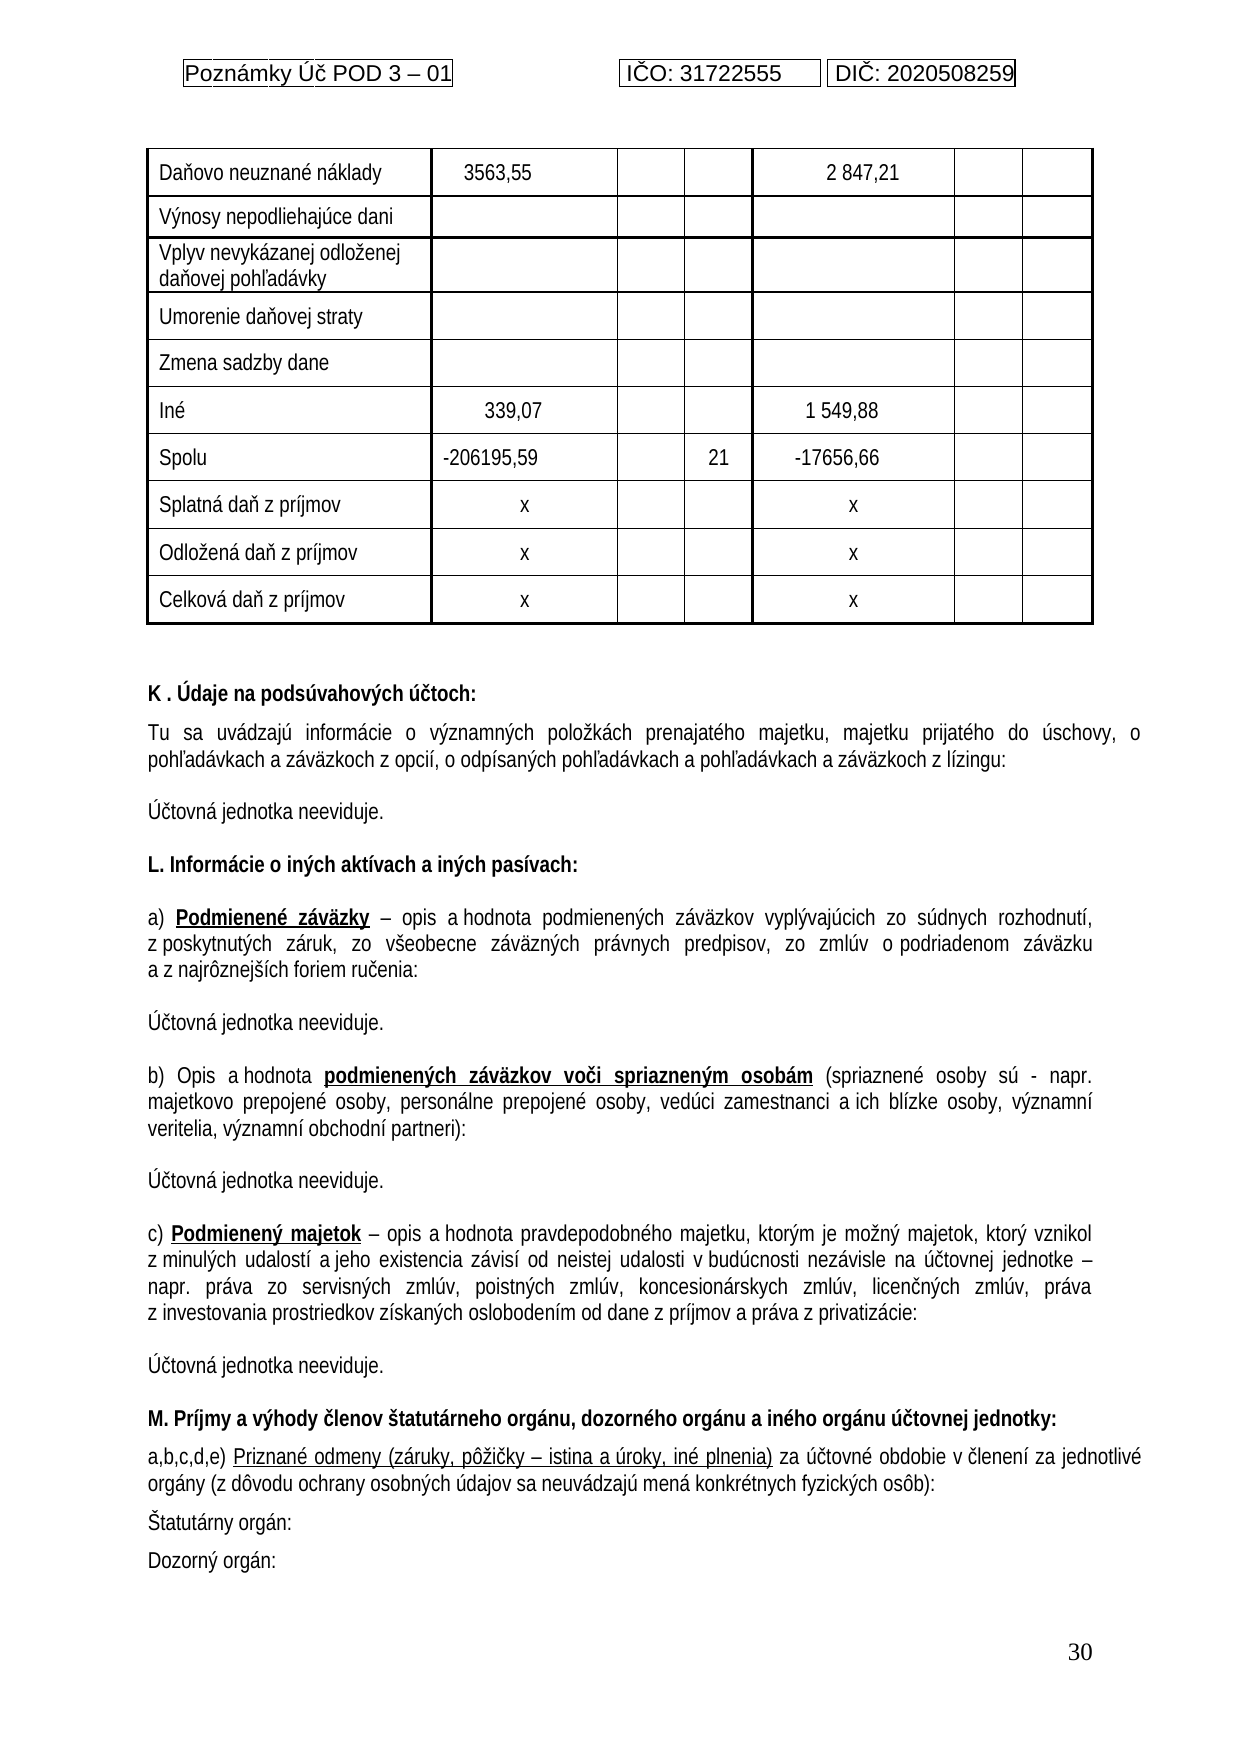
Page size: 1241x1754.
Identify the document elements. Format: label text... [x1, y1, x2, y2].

table_cell [618, 149, 684, 195]
text c) Podmienený majetok – opis a hodnota pravdepodobného majetku, ktorým je možný majetok, ktorý vznikol z minulých udalostí a jeho existencia závisí od neistej udalosti v budúcnosti nezávisle na účtovnej jednotke – napr. práva zo servisných zmlúv, poistných zmlúv, koncesionárskych zmlúv, licenčných zmlúv, práva z investovania prostriedkov získaných oslobodením od dane z príjmov a práva z privatizácie: [148, 1220, 1092, 1325]
table_cell [685, 239, 751, 291]
table_cell [685, 197, 751, 236]
table_cell [955, 197, 1022, 236]
table_cell [685, 576, 751, 622]
table_cell [955, 149, 1022, 195]
text Účtovná jednotka neeviduje. [148, 1352, 1092, 1378]
table_cell [685, 340, 751, 386]
table_cell [955, 576, 1022, 622]
table_cell x [754, 576, 954, 622]
table_cell [685, 149, 751, 195]
table_cell Umorenie daňovej straty [149, 293, 430, 338]
table_cell Splatná daň z príjmov [149, 481, 430, 528]
table_cell [1023, 529, 1091, 575]
table_cell [685, 481, 751, 528]
table_cell 21 [685, 434, 751, 480]
table_cell [433, 340, 617, 386]
text a) Podmienené záväzky – opis a hodnota podmienených záväzkov vyplývajúcich zo súdnych rozhodnutí, z poskytnutých záruk, zo všeobecne záväzných právnych predpisov, zo zmlúv o podriadenom záväzku a z najrôznejších foriem ručenia: [148, 904, 1092, 983]
table_cell [618, 197, 684, 236]
table_cell 2 847,21 [754, 149, 954, 195]
table_cell [685, 293, 751, 338]
table_cell Spolu [149, 434, 430, 480]
table_cell x [433, 576, 617, 622]
text M. Príjmy a výhody členov štatutárneho orgánu, dozorného orgánu a iného orgánu účtovnej jednotky: [148, 1404, 1142, 1431]
table_cell [685, 529, 751, 575]
table_cell [433, 293, 617, 338]
table_cell 3563,55 [433, 149, 617, 195]
table_cell -17656,66 [754, 434, 954, 480]
text a,b,c,d,e) Priznané odmeny (záruky, pôžičky – istina a úroky, iné plnenia) za účtovné obdobie v členení za jednotlivé orgány (z dôvodu ochrany osobných údajov sa neuvádzajú mená konkrétnych fyzických osôb): [148, 1443, 1142, 1496]
table_cell x [754, 481, 954, 528]
table_cell [754, 340, 954, 386]
table_cell Výnosy nepodliehajúce dani [149, 197, 430, 236]
text Tu sa uvádzajú informácie o významných položkách prenajatého majetku, majetku prijatého do úschovy, o pohľadávkach a záväzkoch z opcií, o odpísaných pohľadávkach a pohľadávkach a záväzkoch z lízingu: [148, 719, 1141, 772]
table_cell -206195,59 [433, 434, 617, 480]
text Účtovná jednotka neeviduje. [148, 1009, 1092, 1036]
table_cell [754, 239, 954, 291]
table_cell [618, 576, 684, 622]
table_cell [433, 239, 617, 291]
table_cell [1023, 239, 1091, 291]
table_cell [955, 239, 1022, 291]
table_cell [433, 197, 617, 236]
table_cell Daňovo neuznané náklady [149, 149, 430, 195]
table_cell [754, 293, 954, 338]
text L. Informácie o iných aktívach a iných pasívach: [148, 851, 1141, 877]
table_cell [1023, 293, 1091, 338]
text Účtovná jednotka neeviduje. [148, 1167, 1092, 1194]
table_cell [618, 387, 684, 433]
table_cell [955, 340, 1022, 386]
table_cell [1023, 340, 1091, 386]
table_cell Celková daň z príjmov [149, 576, 430, 622]
text b) Opis a hodnota podmienených záväzkov voči spriazneným osobám (spriaznené osoby sú - napr. majetkovo prepojené osoby, personálne prepojené osoby, vedúci zamestnanci a ich blízke osoby, významní veritelia, významní obchodní partneri): [148, 1062, 1092, 1141]
table_cell [1023, 434, 1091, 480]
table_cell [754, 197, 954, 236]
table_cell [955, 387, 1022, 433]
text Štatutárny orgán: [148, 1508, 1142, 1535]
table_cell Zmena sadzby dane [149, 340, 430, 386]
table_cell [1023, 197, 1091, 236]
table_cell [618, 529, 684, 575]
table_cell [1023, 387, 1091, 433]
table_cell Iné [149, 387, 430, 433]
text K . Údaje na podsúvahových účtoch: [148, 680, 1142, 707]
text Účtovná jednotka neeviduje. [148, 798, 1141, 825]
table_cell x [433, 529, 617, 575]
table_cell x [754, 529, 954, 575]
table_cell [955, 293, 1022, 338]
table_cell [955, 529, 1022, 575]
table_cell Vplyv nevykázanej odloženej daňovej pohľadávky [149, 239, 430, 291]
table_cell [955, 434, 1022, 480]
table_cell x [433, 481, 617, 528]
table_cell [618, 293, 684, 338]
table_cell Odložená daň z príjmov [149, 529, 430, 575]
table_cell [618, 481, 684, 528]
table_cell [618, 239, 684, 291]
table_cell 1 549,88 [754, 387, 954, 433]
text Dozorný orgán: [148, 1547, 1142, 1574]
table_cell [1023, 576, 1091, 622]
table_cell [955, 481, 1022, 528]
table_cell [618, 434, 684, 480]
table_cell [685, 387, 751, 433]
table_cell [1023, 481, 1091, 528]
table_cell [618, 340, 684, 386]
table_cell [1023, 149, 1091, 195]
table_cell 339,07 [433, 387, 617, 433]
